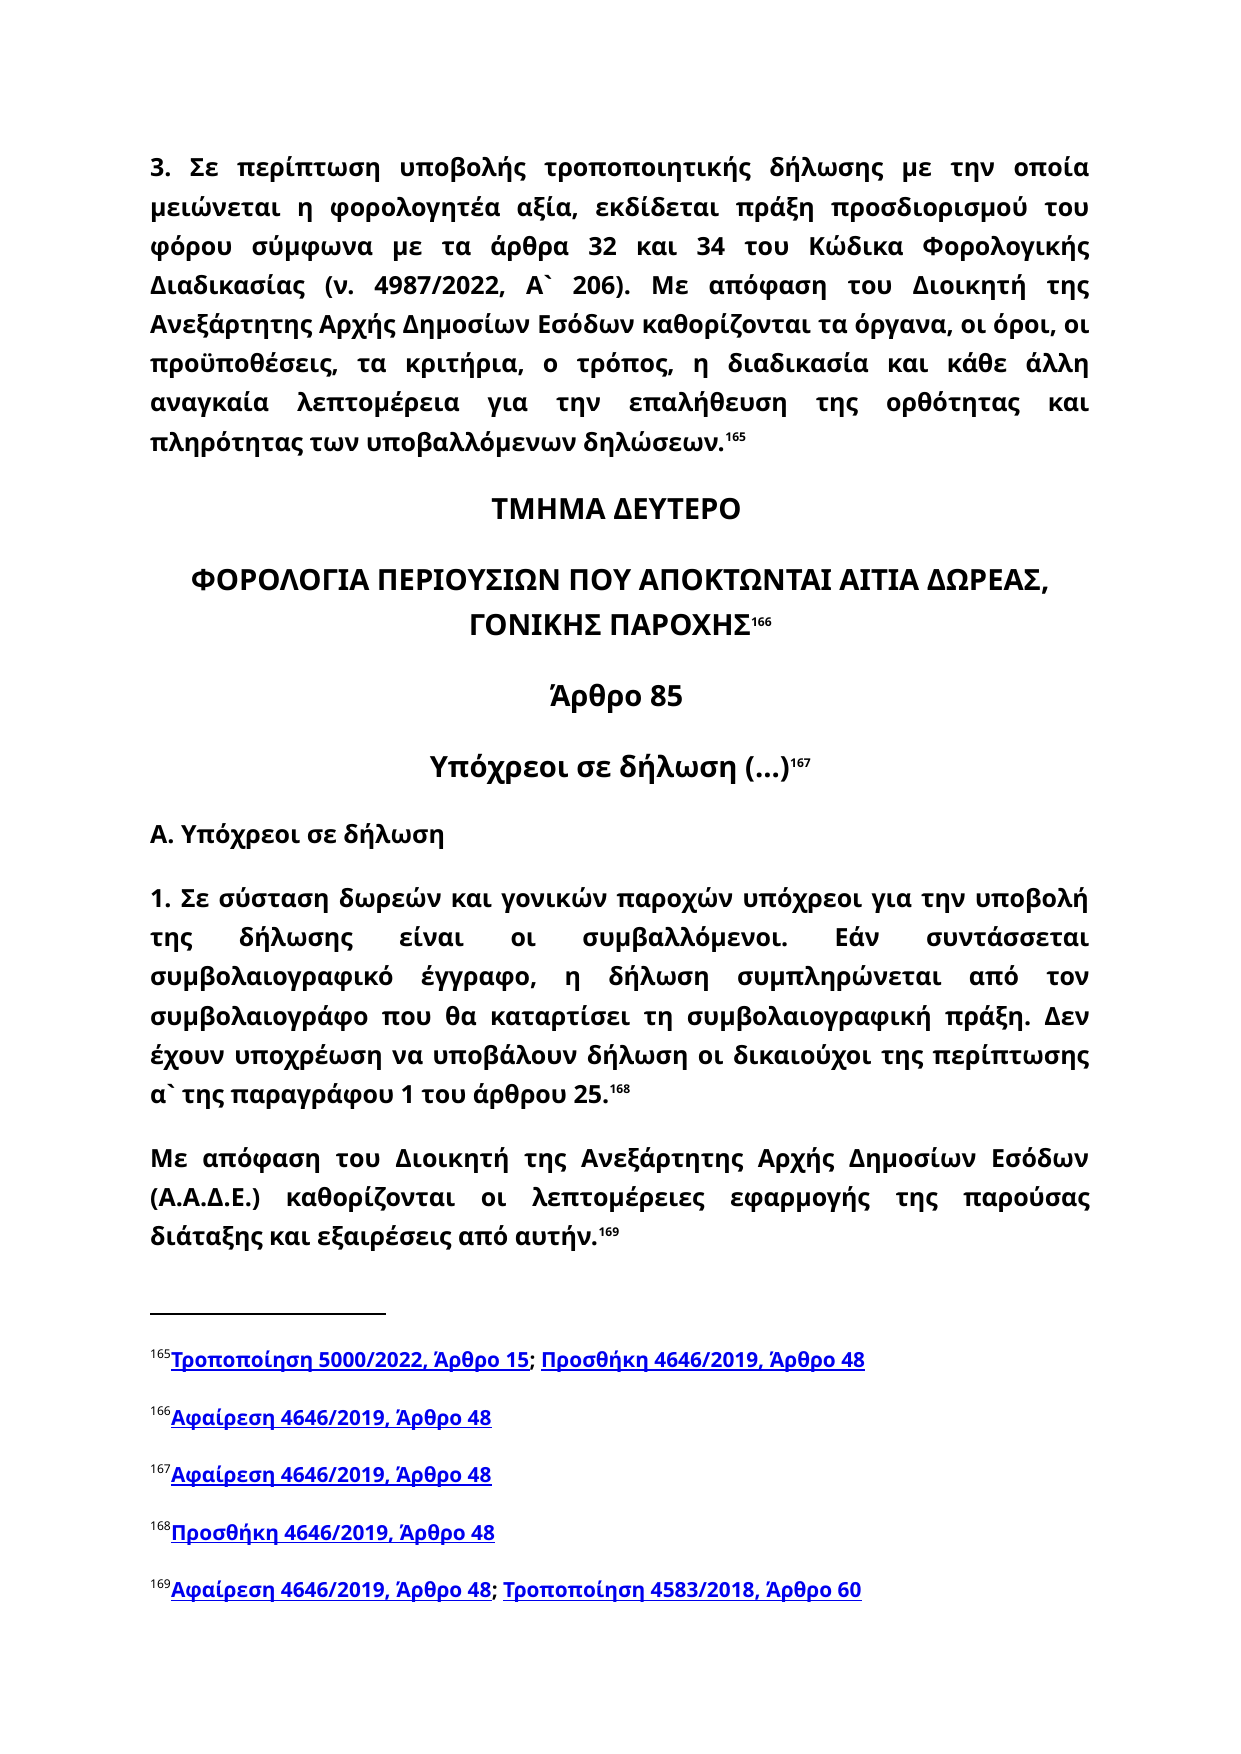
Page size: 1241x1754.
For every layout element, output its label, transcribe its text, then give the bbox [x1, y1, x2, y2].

text Τροποποίηση 5000/2022, Άρθρο 15; Προσθήκη 4646/2019, Άρθρο 48 [150, 1345, 1090, 1373]
subtitle Άρθρο 85 [150, 675, 1090, 715]
subtitle ΦΟΡΟΛΟΓΙΑ ΠΕΡΙΟΥΣΙΩΝ ΠΟΥ ΑΠΟΚΤΩΝΤΑΙ ΑΙΤΙΑ ΔΩΡΕΑΣ, ΓΟΝΙΚΗΣ ΠΑΡΟΧΗΣ [150, 559, 1090, 644]
subtitle ΤΜΗΜΑ ΔΕΥΤΕΡΟ [150, 488, 1090, 528]
text Με απόφαση του Διοικητή της Ανεξάρτητης Αρχής Δημοσίων Εσόδων (Α.Α.Δ.Ε.) καθορίζονται οι λεπτομέρειες εφαρμογής της παρούσας διάταξης και εξαιρέσεις από αυτήν. [150, 1141, 1090, 1253]
text Αφαίρεση 4646/2019, Άρθρο 48; Τροποποίηση 4583/2018, Άρθρο 60 [150, 1576, 1090, 1604]
subtitle Υπόχρεοι σε δήλωση (...) [150, 746, 1090, 786]
text 1. Σε σύσταση δωρεών και γονικών παροχών υπόχρεοι για την υποβολή της δήλωσης είναι οι συμβαλλόμενοι. Εάν συντάσσεται συμβολαιογραφικό έγγραφο, η δήλωση συμπληρώνεται από τον συμβολαιογράφο που θα καταρτίσει τη συμβολαιογραφική πράξη. Δεν έχουν υποχρέωση να υποβάλουν δήλωση οι δικαιούχοι της περίπτωσης α` της παραγράφου 1 του άρθρου 25. [150, 881, 1090, 1111]
text Αφαίρεση 4646/2019, Άρθρο 48 [150, 1403, 1090, 1431]
text Α. Υπόχρεοι σε δήλωση [150, 816, 1090, 851]
text Προσθήκη 4646/2019, Άρθρο 48 [150, 1518, 1090, 1546]
text Αφαίρεση 4646/2019, Άρθρο 48 [150, 1460, 1090, 1489]
text 3. Σε περίπτωση υποβολής τροποποιητικής δήλωσης με την οποία μειώνεται η φορολογητέα αξία, εκδίδεται πράξη προσδιορισμού του φόρου σύμφωνα με τα άρθρα 32 και 34 του Κώδικα Φορολογικής Διαδικασίας (ν. 4987/2022, Α` 206). Με απόφαση του Διοικητή της Ανεξάρτητης Αρχής Δημοσίων Εσόδων καθορίζονται τα όργανα, οι όροι, οι προϋποθέσεις, τα κριτήρια, ο τρόπος, η διαδικασία και κάθε άλλη αναγκαία λεπτομέρεια για την επαλήθευση της ορθότητας και πληρότητας των υποβαλλόμενων δηλώσεων. [150, 150, 1090, 458]
